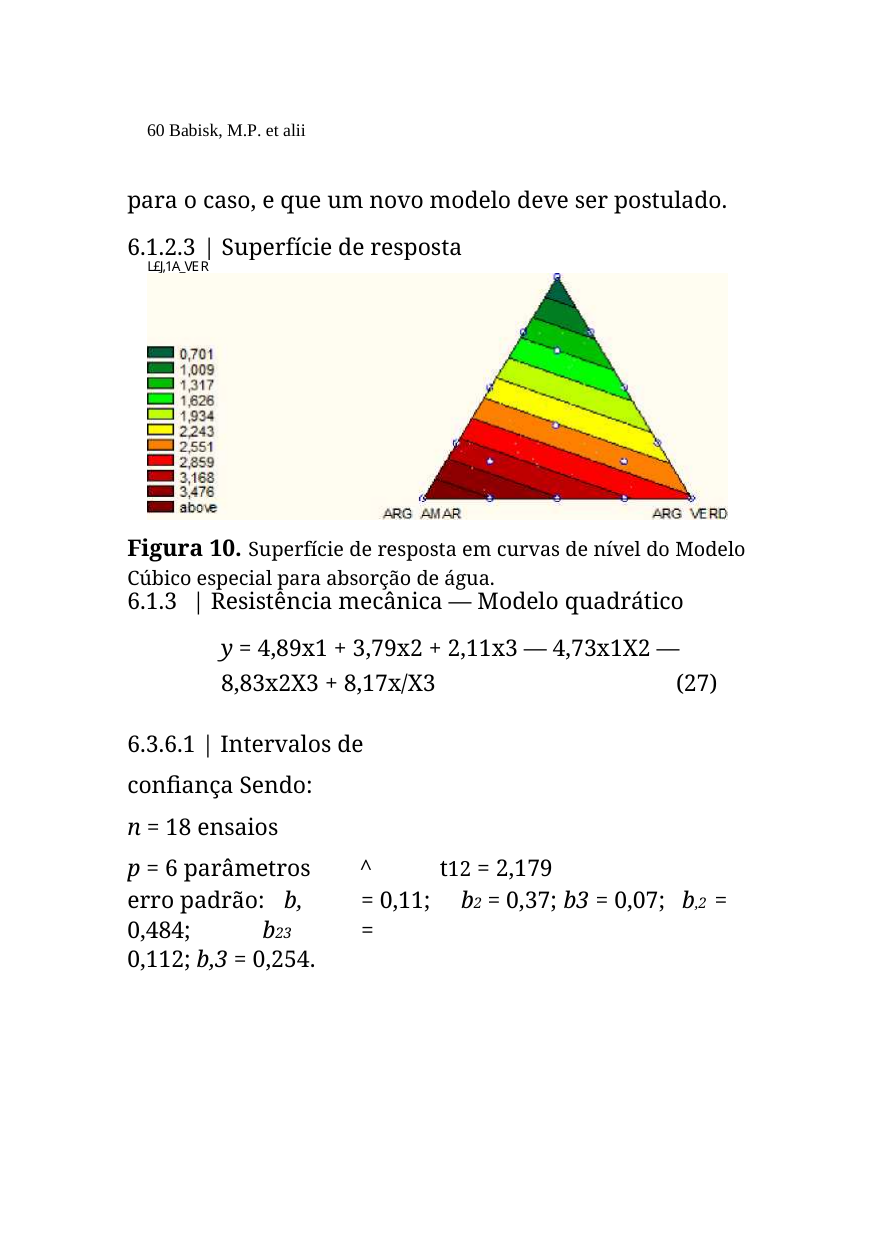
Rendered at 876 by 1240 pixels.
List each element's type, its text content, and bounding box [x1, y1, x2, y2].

text 6.3.6.1 | Intervalos de confiança Sendo: [127, 719, 461, 802]
text 0,112; b,3 = 0,254. [127, 944, 746, 973]
text Figura 10. Superfície de resposta em curvas de nível do Modelo Cúbico especial para absorção de água. [127, 533, 746, 591]
text p = 6 parâmetros ^ t12 = 2,179 [127, 843, 746, 885]
text para o caso, e que um novo modelo deve ser postulado. [127, 185, 746, 214]
list | Resistência mecânica — Modelo quadrático [127, 591, 746, 614]
text L£J,1A_VE R [147, 260, 728, 273]
picture [147, 273, 728, 520]
text n = 18 ensaios [127, 802, 746, 843]
text 8,83x2X3 + 8,17x/X3 (27) [221, 673, 746, 696]
text erro padrão: b, = 0,11; b2 = 0,37; b3 = 0,07; b,2 = 0,484; b23 = [127, 885, 746, 944]
text y = 4,89x1 + 3,79x2 + 2,11x3 — 4,73x1X2 — [221, 638, 746, 661]
list | Superfície de resposta [127, 237, 746, 260]
